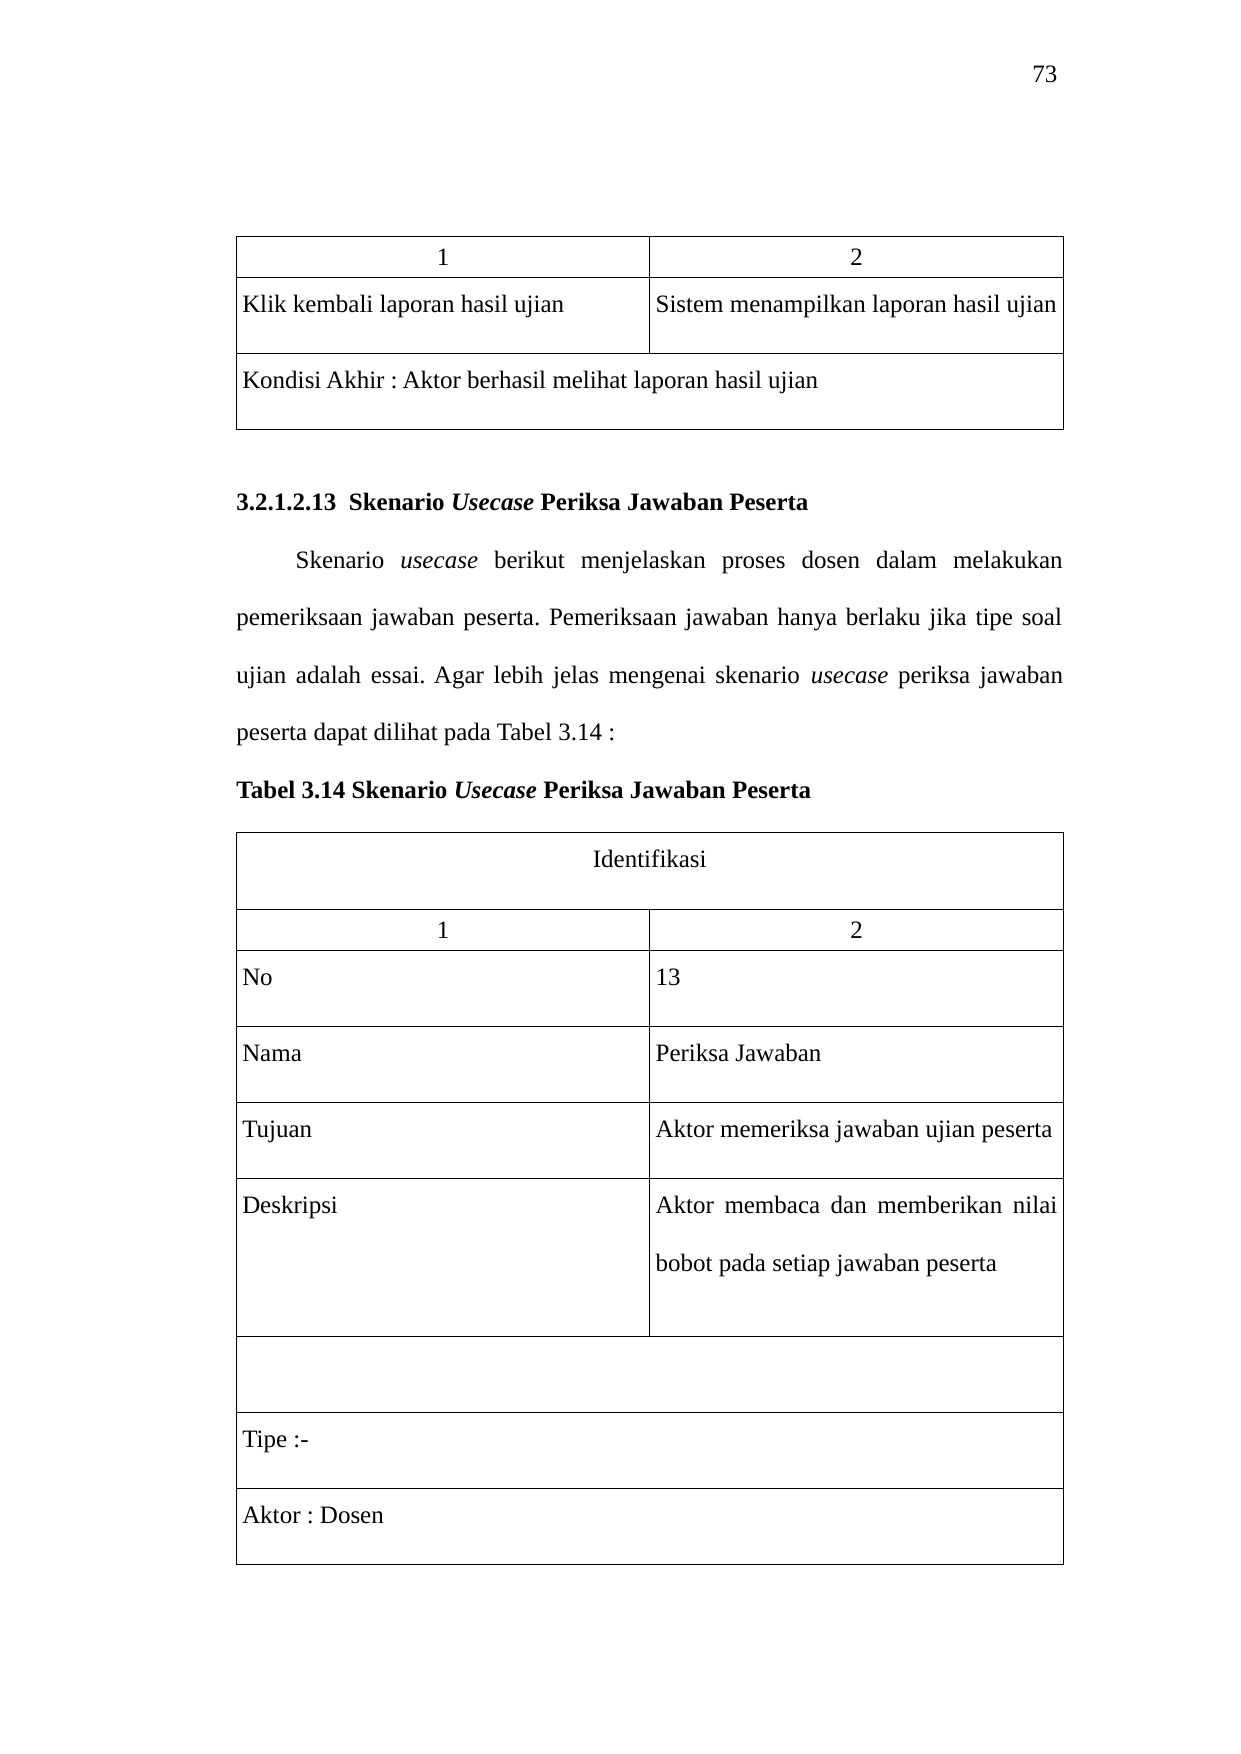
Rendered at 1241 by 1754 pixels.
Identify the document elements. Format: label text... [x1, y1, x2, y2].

table_cell Aktor memeriksa jawaban ujian peserta [650, 1103, 1063, 1178]
table_header 2 [650, 237, 1063, 277]
table_cell Sistem menampilkan laporan hasil ujian [650, 278, 1063, 353]
table_cell Aktor membaca dan memberikan nilai bobot pada setiap jawaban peserta [650, 1179, 1063, 1336]
table_header 2 [650, 910, 1063, 950]
subtitle Skenario Usecase Periksa Jawaban Peserta [236, 487, 1063, 516]
table_header 1 [237, 237, 649, 277]
text Tabel 3.14 Skenario Usecase Periksa Jawaban Peserta [236, 775, 1063, 803]
table_cell Klik kembali laporan hasil ujian [237, 278, 649, 353]
table_cell Deskripsi [237, 1179, 649, 1336]
table_header 1 [237, 910, 649, 950]
table_cell No [237, 951, 649, 1026]
table_header Identifikasi [237, 833, 1063, 908]
table_cell 13 [650, 951, 1063, 1026]
text Skenario usecase berikut menjelaskan proses dosen dalam melakukan pemeriksaan jawaban peserta. Pemeriksaan jawaban hanya berlaku jika tipe soal ujian adalah essai. Agar lebih jelas mengenai skenario usecase periksa jawaban peserta dapat dilihat pada Tabel 3.14 : [236, 545, 1063, 746]
table_cell [237, 1337, 1063, 1412]
table_cell Tujuan [237, 1103, 649, 1178]
table_cell Tipe :- [237, 1413, 1063, 1488]
table_cell Nama [237, 1027, 649, 1102]
table_cell Periksa Jawaban [650, 1027, 1063, 1102]
table_cell Aktor : Dosen [237, 1489, 1063, 1564]
table_cell Kondisi Akhir : Aktor berhasil melihat laporan hasil ujian [237, 354, 1063, 429]
